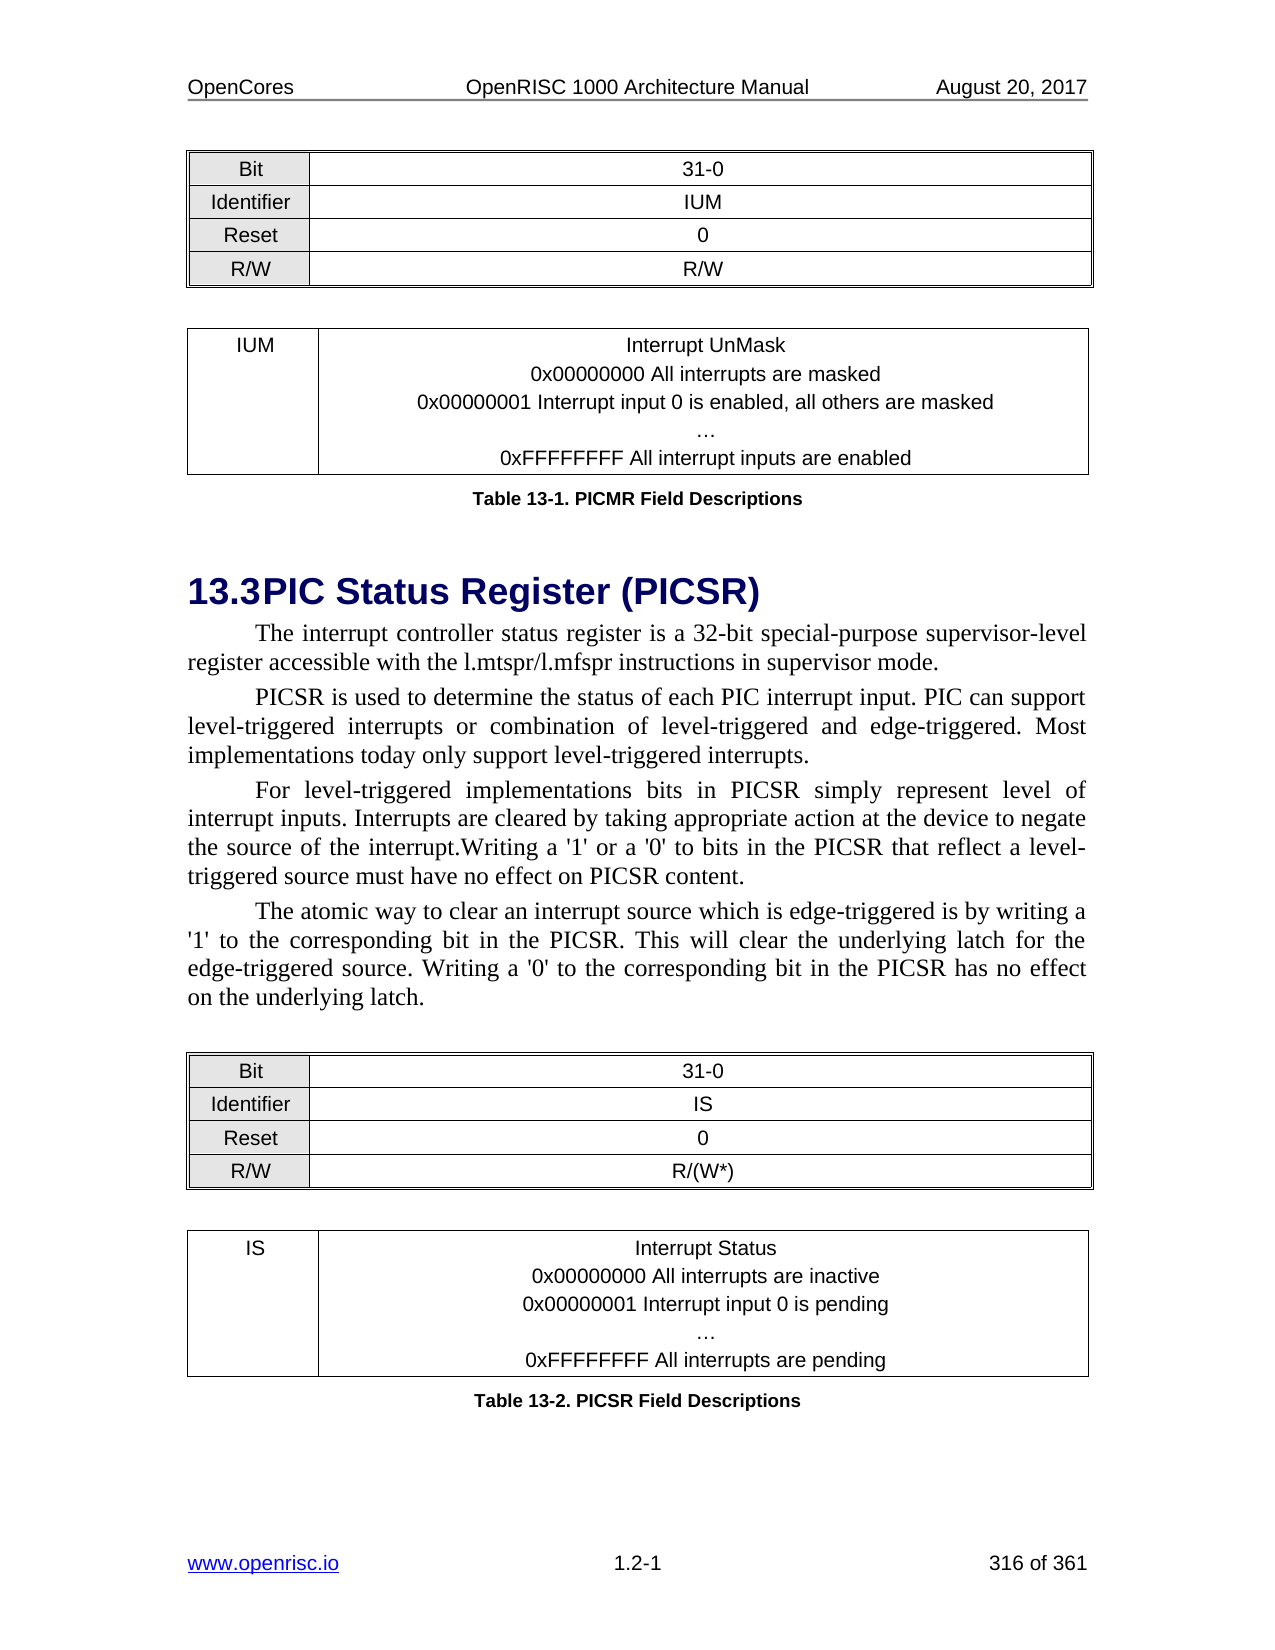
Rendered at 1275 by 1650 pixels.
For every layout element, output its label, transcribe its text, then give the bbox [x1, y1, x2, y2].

table_cell Reset [190, 1121, 309, 1153]
table_cell Reset [190, 219, 309, 251]
table_cell IS [310, 1088, 1091, 1120]
table_cell IUM [310, 186, 1091, 218]
table_cell Identifier [190, 186, 309, 218]
table_header 31-0 [310, 153, 1091, 184]
table_cell Identifier [190, 1088, 309, 1120]
table_cell R/(W*) [310, 1155, 1091, 1187]
text The atomic way to clear an interrupt source which is edge-triggered is by writing a '1' to the corresponding bit in the PICSR. This will clear the underlying latch for the edge-triggered source. Writing a '0' to the corresponding bit in the PICSR has no effect on the underlying latch. [187, 896, 1087, 1011]
text Table 13-1. PICMR Field Descriptions [187, 487, 1087, 509]
text PICSR is used to determine the status of each PIC interrupt input. PIC can support level-triggered interrupts or combination of level-triggered and edge-triggered. Most implementations today only support level-triggered interrupts. [187, 682, 1087, 768]
table_header Bit [190, 153, 309, 184]
table_cell R/W [190, 252, 309, 284]
table_header Interrupt Status 0x00000000 All interrupts are inactive 0x00000001 Interrupt input 0 is pending … 0xFFFFFFFF All interrupts are pending [319, 1231, 1088, 1376]
table_header 31-0 [310, 1056, 1091, 1087]
table_cell R/W [190, 1155, 309, 1187]
table_header Interrupt UnMask 0x00000000 All interrupts are masked 0x00000001 Interrupt input 0 is enabled, all others are masked … 0xFFFFFFFF All interrupt inputs are enabled [319, 329, 1088, 474]
text The interrupt controller status register is a 32-bit special-purpose supervisor-level register accessible with the l.mtspr/l.mfspr instructions in supervisor mode. [187, 618, 1087, 676]
table_header IUM [188, 329, 318, 474]
table_header Bit [190, 1056, 309, 1087]
text For level-triggered implementations bits in PICSR simply represent level of interrupt inputs. Interrupts are cleared by taking appropriate action at the device to negate the source of the interrupt.Writing a '1' or a '0' to bits in the PICSR that reflect a level-triggered source must have no effect on PICSR content. [187, 775, 1087, 890]
subtitle PIC Status Register (PICSR) [187, 569, 1087, 612]
table_cell R/W [310, 252, 1091, 284]
table_header IS [188, 1231, 318, 1376]
table_cell 0 [310, 1121, 1091, 1153]
table_cell 0 [310, 219, 1091, 251]
text Table 13-2. PICSR Field Descriptions [187, 1390, 1087, 1411]
